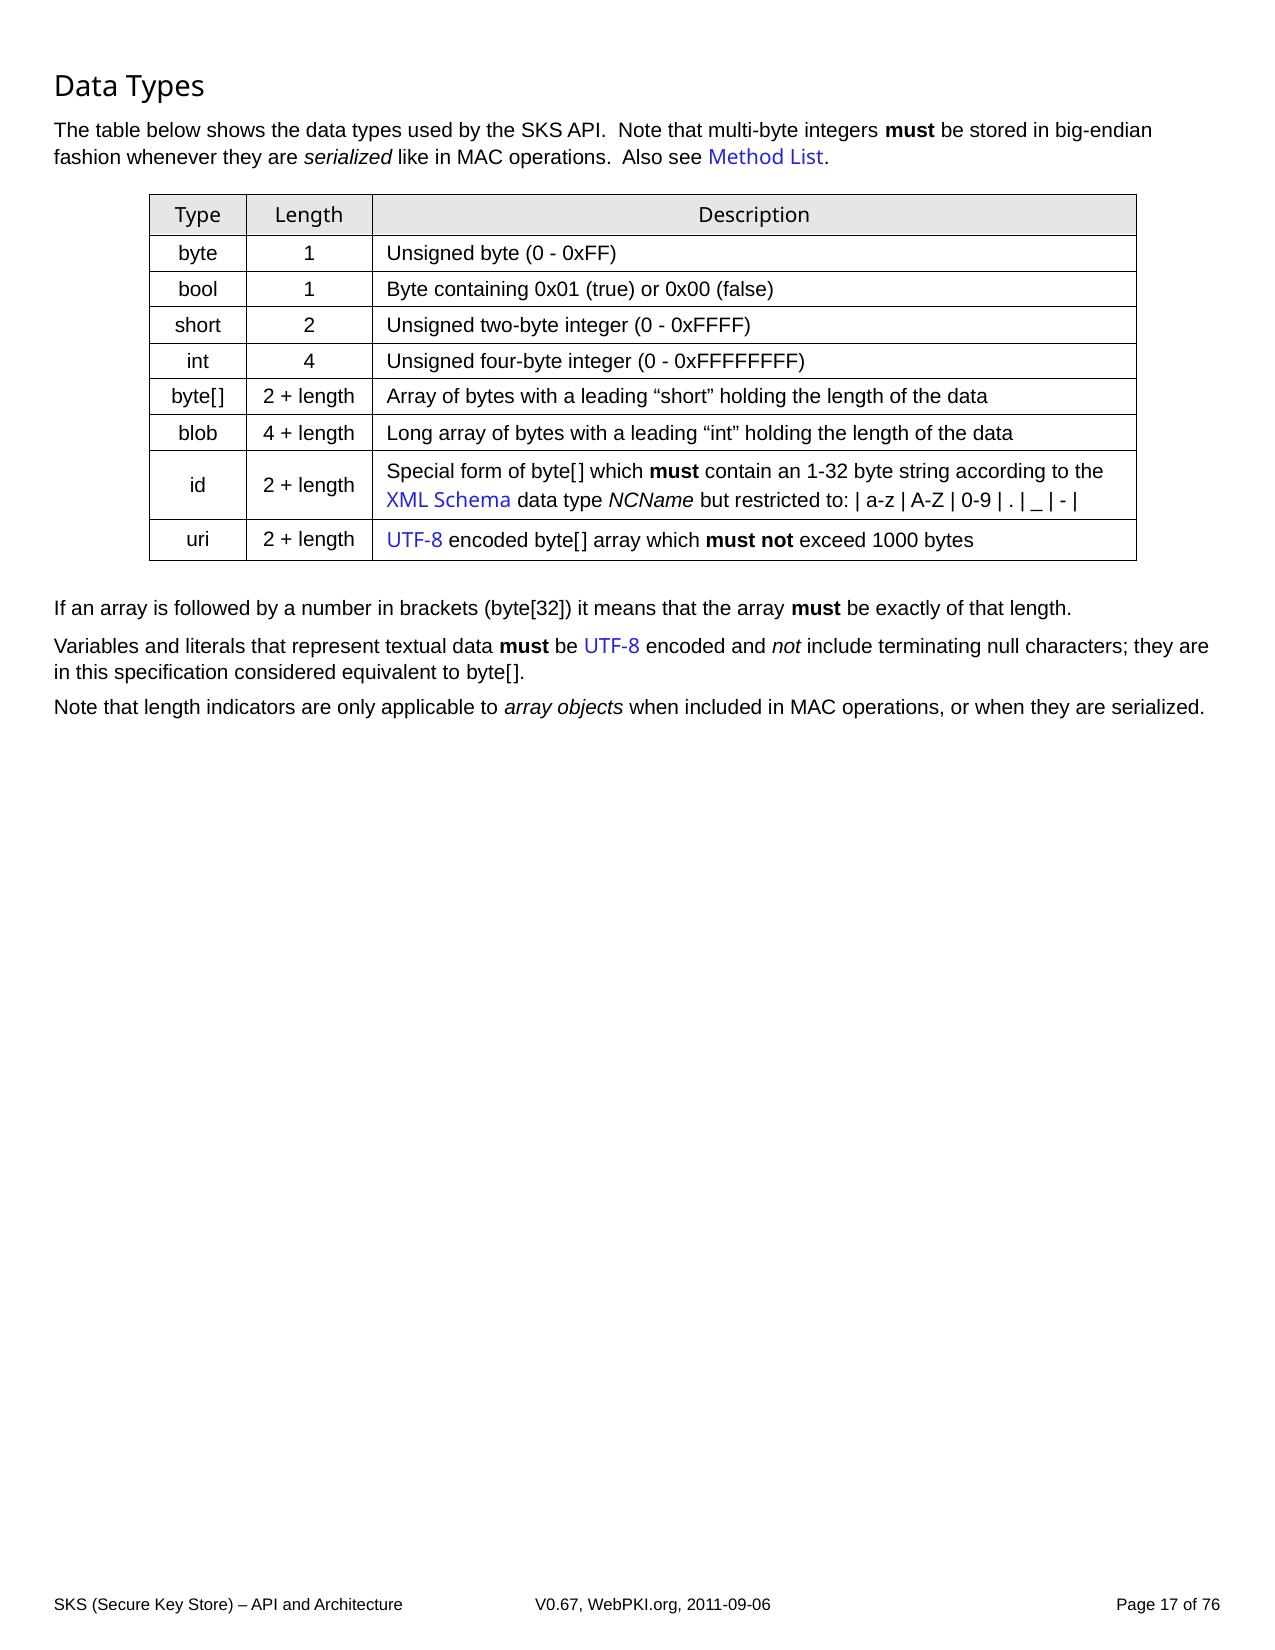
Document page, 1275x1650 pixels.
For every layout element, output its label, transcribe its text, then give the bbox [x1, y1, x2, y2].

table_cell UTF-8 encoded byte[ ] array which must not exceed 1000 bytes [373, 520, 1136, 559]
table_cell short [150, 307, 246, 342]
table_cell Unsigned byte (0 - 0xFF) [373, 236, 1136, 271]
table_cell byte[ ] [150, 379, 246, 414]
text Variables and literals that represent textual data must be UTF-8 encoded and not include terminating null characters; they are in this specification considered equivalent to byte[ ]. [54, 631, 1221, 683]
table_cell 2 + length [247, 379, 372, 414]
table_cell Unsigned four-byte integer (0 - 0xFFFFFFFF) [373, 344, 1136, 378]
text If an array is followed by a number in brackets (byte[32]) it means that the array must be exactly of that length. [54, 595, 1221, 619]
table_cell Unsigned two-byte integer (0 - 0xFFFF) [373, 307, 1136, 342]
table_cell uri [150, 520, 246, 559]
table_cell Special form of byte[ ] which must contain an 1-32 byte string according to the XML Schema data type NCName but restricted to: | a-z | A-Z | 0-9 | . | _ | - | [373, 451, 1136, 519]
table_header Type [150, 195, 246, 234]
table_cell 1 [247, 272, 372, 306]
table_cell id [150, 451, 246, 519]
table_header Description [373, 195, 1136, 234]
table_cell Long array of bytes with a leading “int” holding the length of the data [373, 415, 1136, 450]
table_cell bool [150, 272, 246, 306]
subtitle Data Types [54, 66, 1221, 105]
table_cell 2 + length [247, 520, 372, 559]
table_cell 1 [247, 236, 372, 271]
table_cell 4 [247, 344, 372, 378]
table_cell 2 + length [247, 451, 372, 519]
table_header Length [247, 195, 372, 234]
table_cell blob [150, 415, 246, 450]
text Note that length indicators are only applicable to array objects when included in MAC operations, or when they are serialized. [54, 695, 1221, 719]
table_cell 2 [247, 307, 372, 342]
table_cell byte [150, 236, 246, 271]
text The table below shows the data types used by the SKS API. Note that multi-byte integers must be stored in big-endian fashion whenever they are serialized like in MAC operations. Also see Method List. [54, 118, 1221, 194]
table_cell Array of bytes with a leading “short” holding the length of the data [373, 379, 1136, 414]
table_cell 4 + length [247, 415, 372, 450]
table_cell Byte containing 0x01 (true) or 0x00 (false) [373, 272, 1136, 306]
table_cell int [150, 344, 246, 378]
